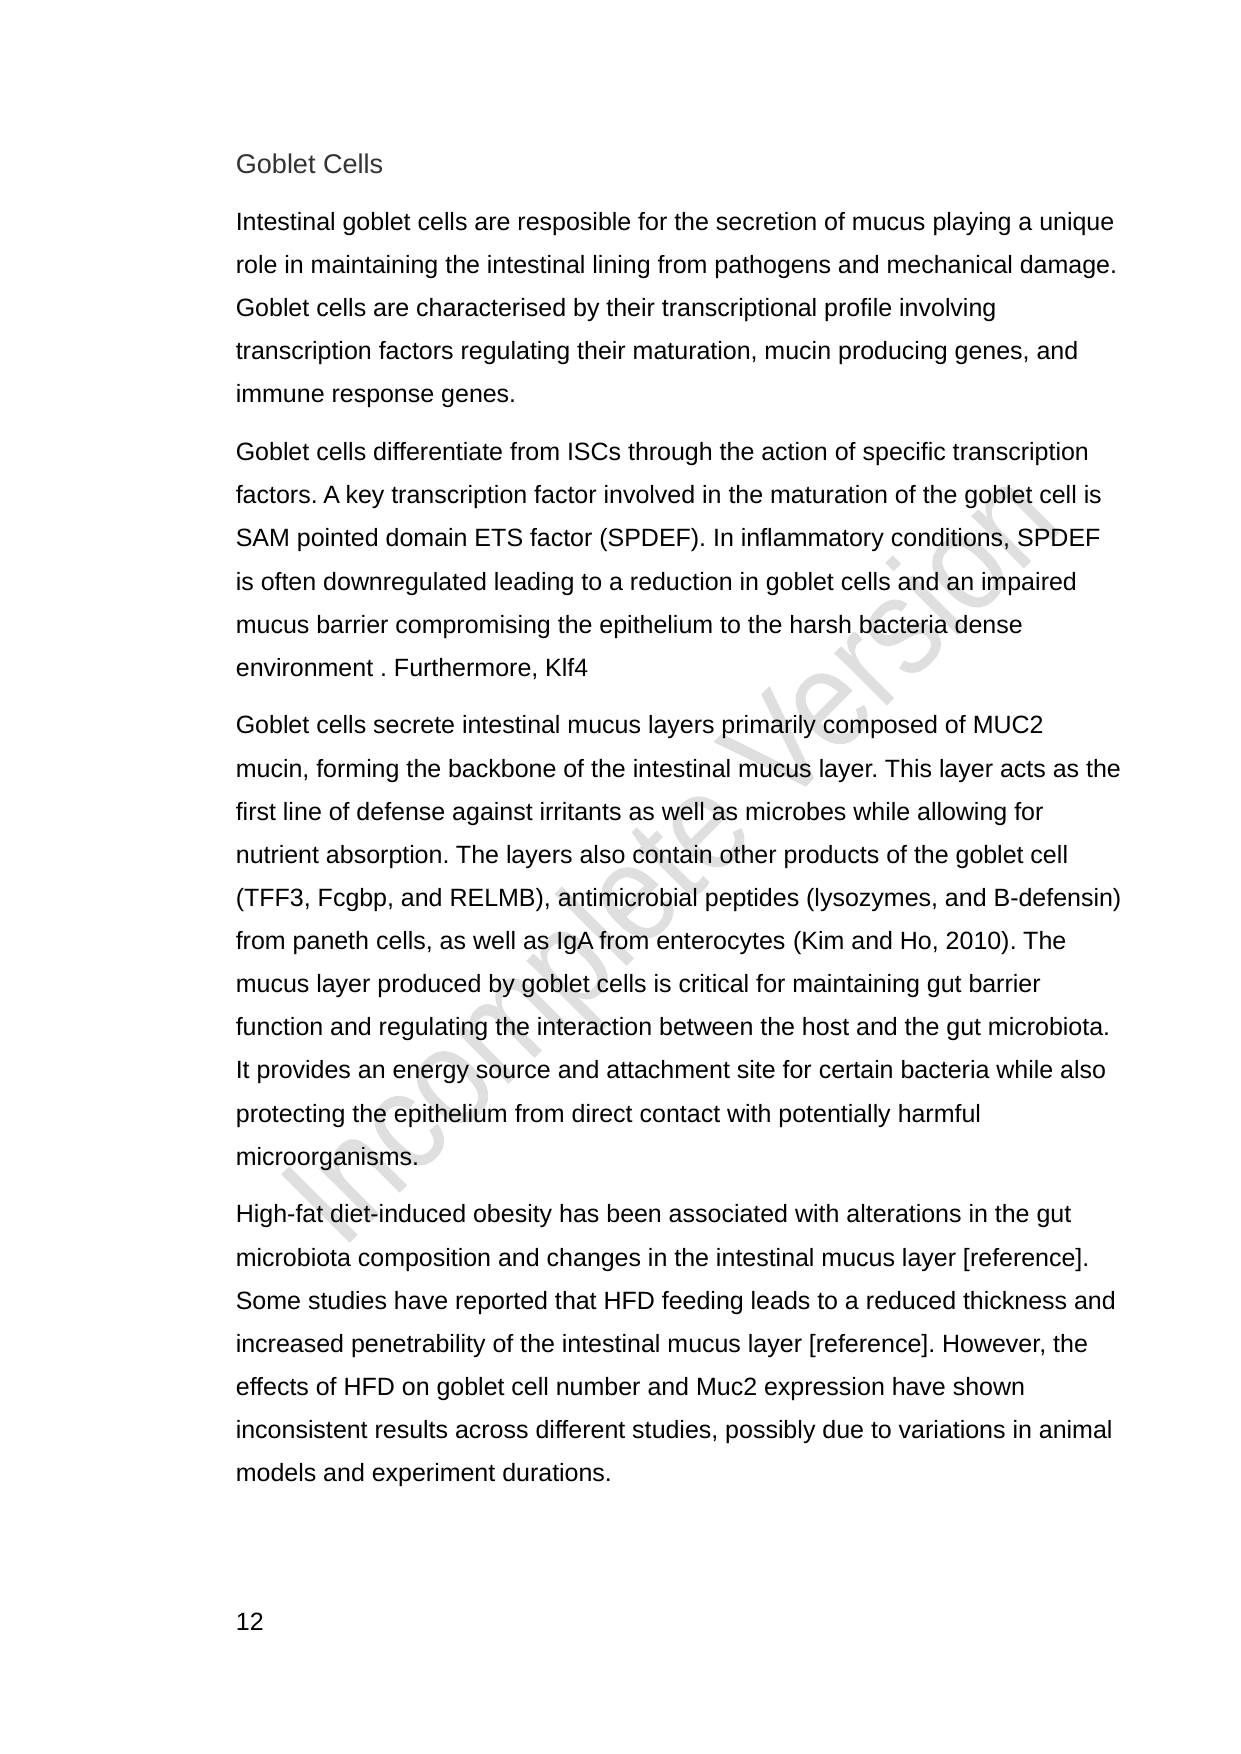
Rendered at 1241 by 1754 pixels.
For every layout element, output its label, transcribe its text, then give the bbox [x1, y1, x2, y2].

text High-fat diet-induced obesity has been associated with alterations in the gut microbiota composition and changes in the intestinal mucus layer [reference]. Some studies have reported that HFD feeding leads to a reduced thickness and increased penetrability of the intestinal mucus layer [reference]. However, the effects of HFD on goblet cell number and Muc2 expression have shown inconsistent results across different studies, possibly due to variations in animal models and experiment durations. [236, 1199, 1122, 1487]
text Intestinal goblet cells are resposible for the secretion of mucus playing a unique role in maintaining the intestinal lining from pathogens and mechanical damage. Goblet cells are characterised by their transcriptional profile involving transcription factors regulating their maturation, mucin producing genes, and immune response genes. [236, 207, 1122, 408]
subtitle Goblet Cells [236, 148, 1122, 179]
text Goblet cells differentiate from ISCs through the action of specific transcription factors. A key transcription factor involved in the maturation of the goblet cell is SAM pointed domain ETS factor (SPDEF). In inflammatory conditions, SPDEF is often downregulated leading to a reduction in goblet cells and an impaired mucus barrier compromising the epithelium to the harsh bacteria dense environment . Furthermore, Klf4 [236, 437, 1122, 682]
text Goblet cells secrete intestinal mucus layers primarily composed of MUC2 mucin, forming the backbone of the intestinal mucus layer. This layer acts as the first line of defense against irritants as well as microbes while allowing for nutrient absorption. The layers also contain other products of the goblet cell (TFF3, Fcgbp, and RELMB), antimicrobial peptides (lysozymes, and B-defensin) from paneth cells, as well as IgA from enterocytes (Kim and Ho, 2010). The mucus layer produced by goblet cells is critical for maintaining gut barrier function and regulating the interaction between the host and the gut microbiota. It provides an energy source and attachment site for certain bacteria while also protecting the epithelium from direct contact with potentially harmful microorganisms. [236, 711, 1122, 1171]
